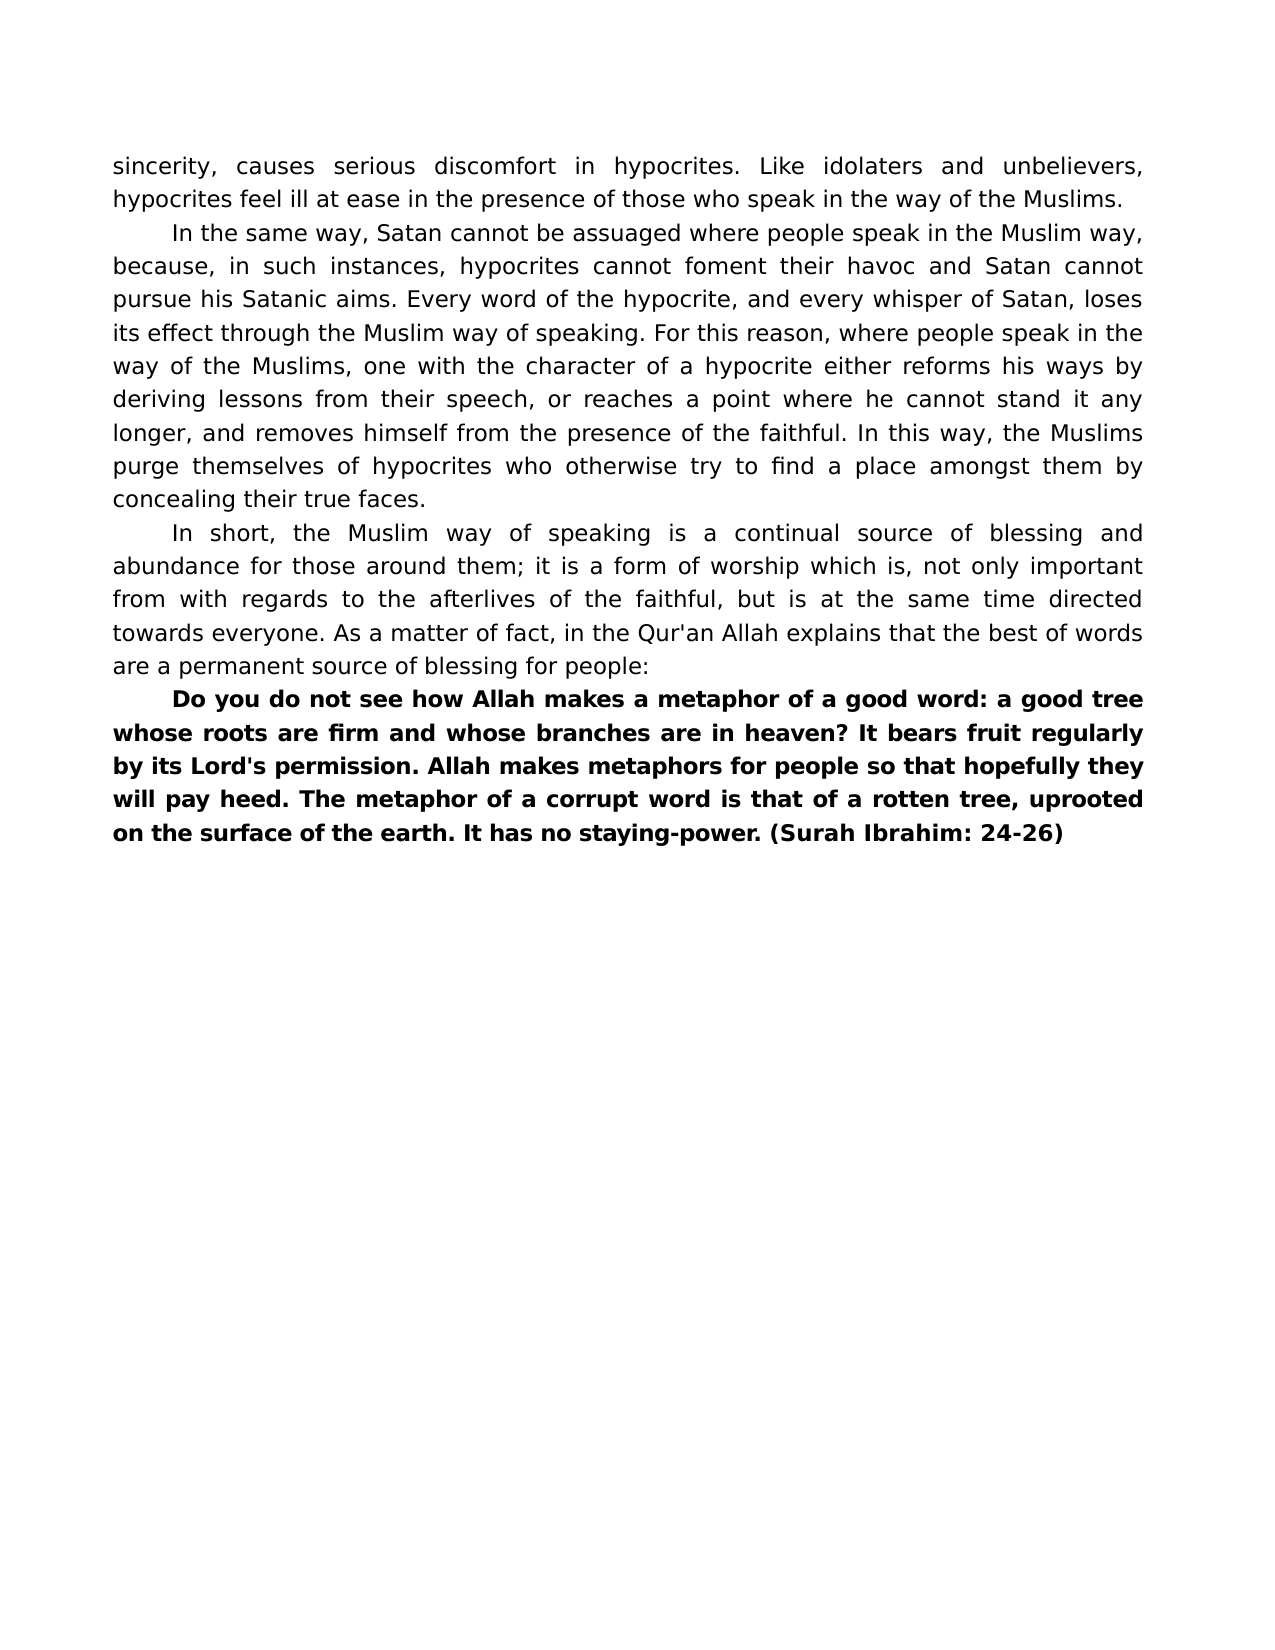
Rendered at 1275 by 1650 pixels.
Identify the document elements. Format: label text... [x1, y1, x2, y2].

text In the same way, Satan cannot be assuaged where people speak in the Muslim way, because, in such instances, hypocrites cannot foment their havoc and Satan cannot pursue his Satanic aims. Every word of the hypocrite, and every whisper of Satan, loses its effect through the Muslim way of speaking. For this reason, where people speak in the way of the Muslims, one with the character of a hypocrite either reforms his ways by deriving lessons from their speech, or reaches a point where he cannot stand it any longer, and removes himself from the presence of the faithful. In this way, the Muslims purge themselves of hypocrites who otherwise try to find a place amongst them by concealing their true faces. [112, 214, 1145, 514]
text sincerity, causes serious discomfort in hypocrites. Like idolaters and unbelievers, hypocrites feel ill at ease in the presence of those who speak in the way of the Muslims. [112, 148, 1145, 214]
text In short, the Muslim way of speaking is a continual source of blessing and abundance for those around them; it is a form of worship which is, not only important from with regards to the afterlives of the faithful, but is at the same time directed towards everyone. As a matter of fact, in the Qur'an Allah explains that the best of words are a permanent source of blessing for people: [112, 514, 1145, 681]
text Do you do not see how Allah makes a metaphor of a good word: a good tree whose roots are firm and whose branches are in heaven? It bears fruit regularly by its Lord's permission. Allah makes metaphors for people so that hopefully they will pay heed. The metaphor of a corrupt word is that of a rotten tree, uprooted on the surface of the earth. It has no staying-power. (Surah Ibrahim: 24-26) [112, 681, 1145, 848]
